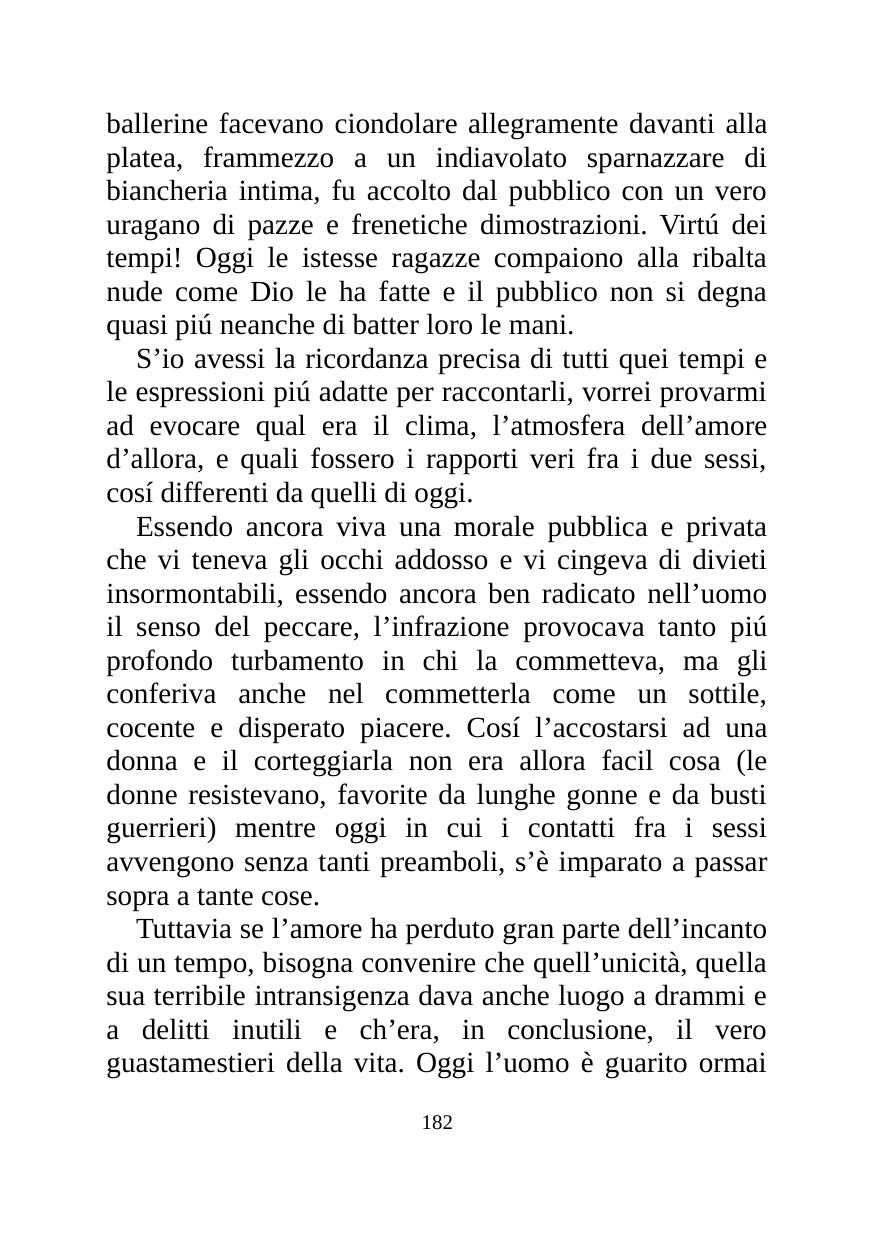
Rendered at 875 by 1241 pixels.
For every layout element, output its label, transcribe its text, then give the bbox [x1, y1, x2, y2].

text S’io avessi la ricordanza precisa di tutti quei tempi e le espressioni piú adatte per raccontarli, vorrei provarmi ad evocare qual era il clima, l’atmosfera dell’amore d’allora, e quali fossero i rapporti veri fra i due sessi, cosí differenti da quelli di oggi. [106, 341, 768, 509]
text Tuttavia se l’amore ha perduto gran parte dell’incanto di un tempo, bisogna convenire che quell’unicità, quella sua terribile intransigenza dava anche luogo a drammi e a delitti inutili e ch’era, in conclusione, il vero guastamestieri della vita. Oggi l’uomo è guarito ormai [106, 911, 768, 1079]
text Essendo ancora viva una morale pubblica e privata che vi teneva gli occhi addosso e vi cingeva di divieti insormontabili, essendo ancora ben radicato nell’uomo il senso del peccare, l’infrazione provocava tanto piú profondo turbamento in chi la commetteva, ma gli conferiva anche nel commetterla come un sottile, cocente e disperato piacere. Cosí l’accostarsi ad una donna e il corteggiarla non era allora facil cosa (le donne resistevano, favorite da lunghe gonne e da busti guerrieri) mentre oggi in cui i contatti fra i sessi avvengono senza tanti preamboli, s’è imparato a passar sopra a tante cose. [106, 509, 768, 911]
text ballerine facevano ciondolare allegramente davanti alla platea, frammezzo a un indiavolato sparnazzare di biancheria intima, fu accolto dal pubblico con un vero uragano di pazze e frenetiche dimostrazioni. Virtú dei tempi! Oggi le istesse ragazze compaiono alla ribalta nude come Dio le ha fatte e il pubblico non si degna quasi piú neanche di batter loro le mani. [106, 106, 768, 341]
